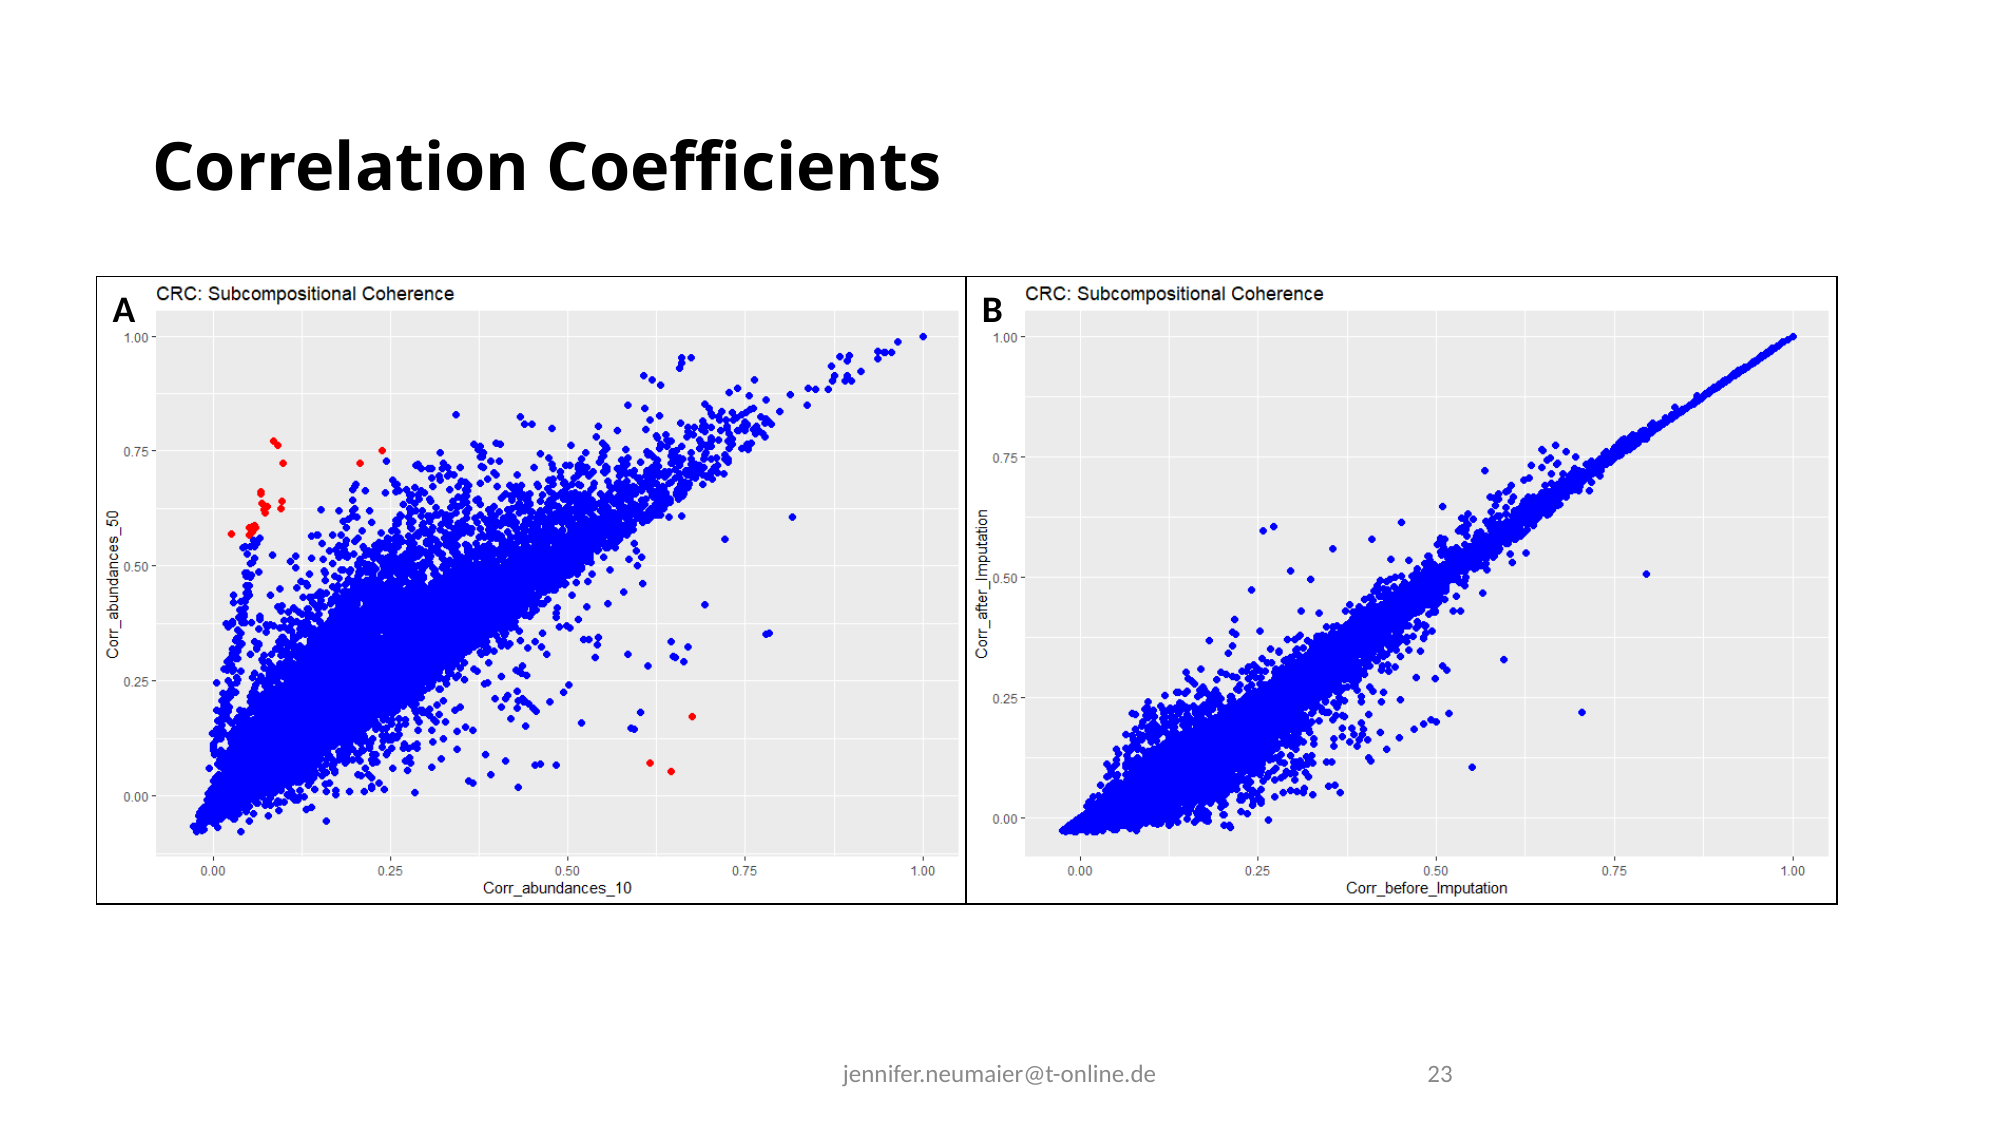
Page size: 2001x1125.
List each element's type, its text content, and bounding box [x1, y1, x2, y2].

text_box [1412, 1042, 1863, 1103]
title Correlation Coefficients [137, 59, 1863, 278]
text_box jennifer.neumaier@t-online.de [662, 1042, 1338, 1103]
picture [966, 277, 1837, 904]
text_box B [966, 277, 1034, 338]
text_box A [97, 277, 164, 342]
picture [97, 277, 965, 904]
